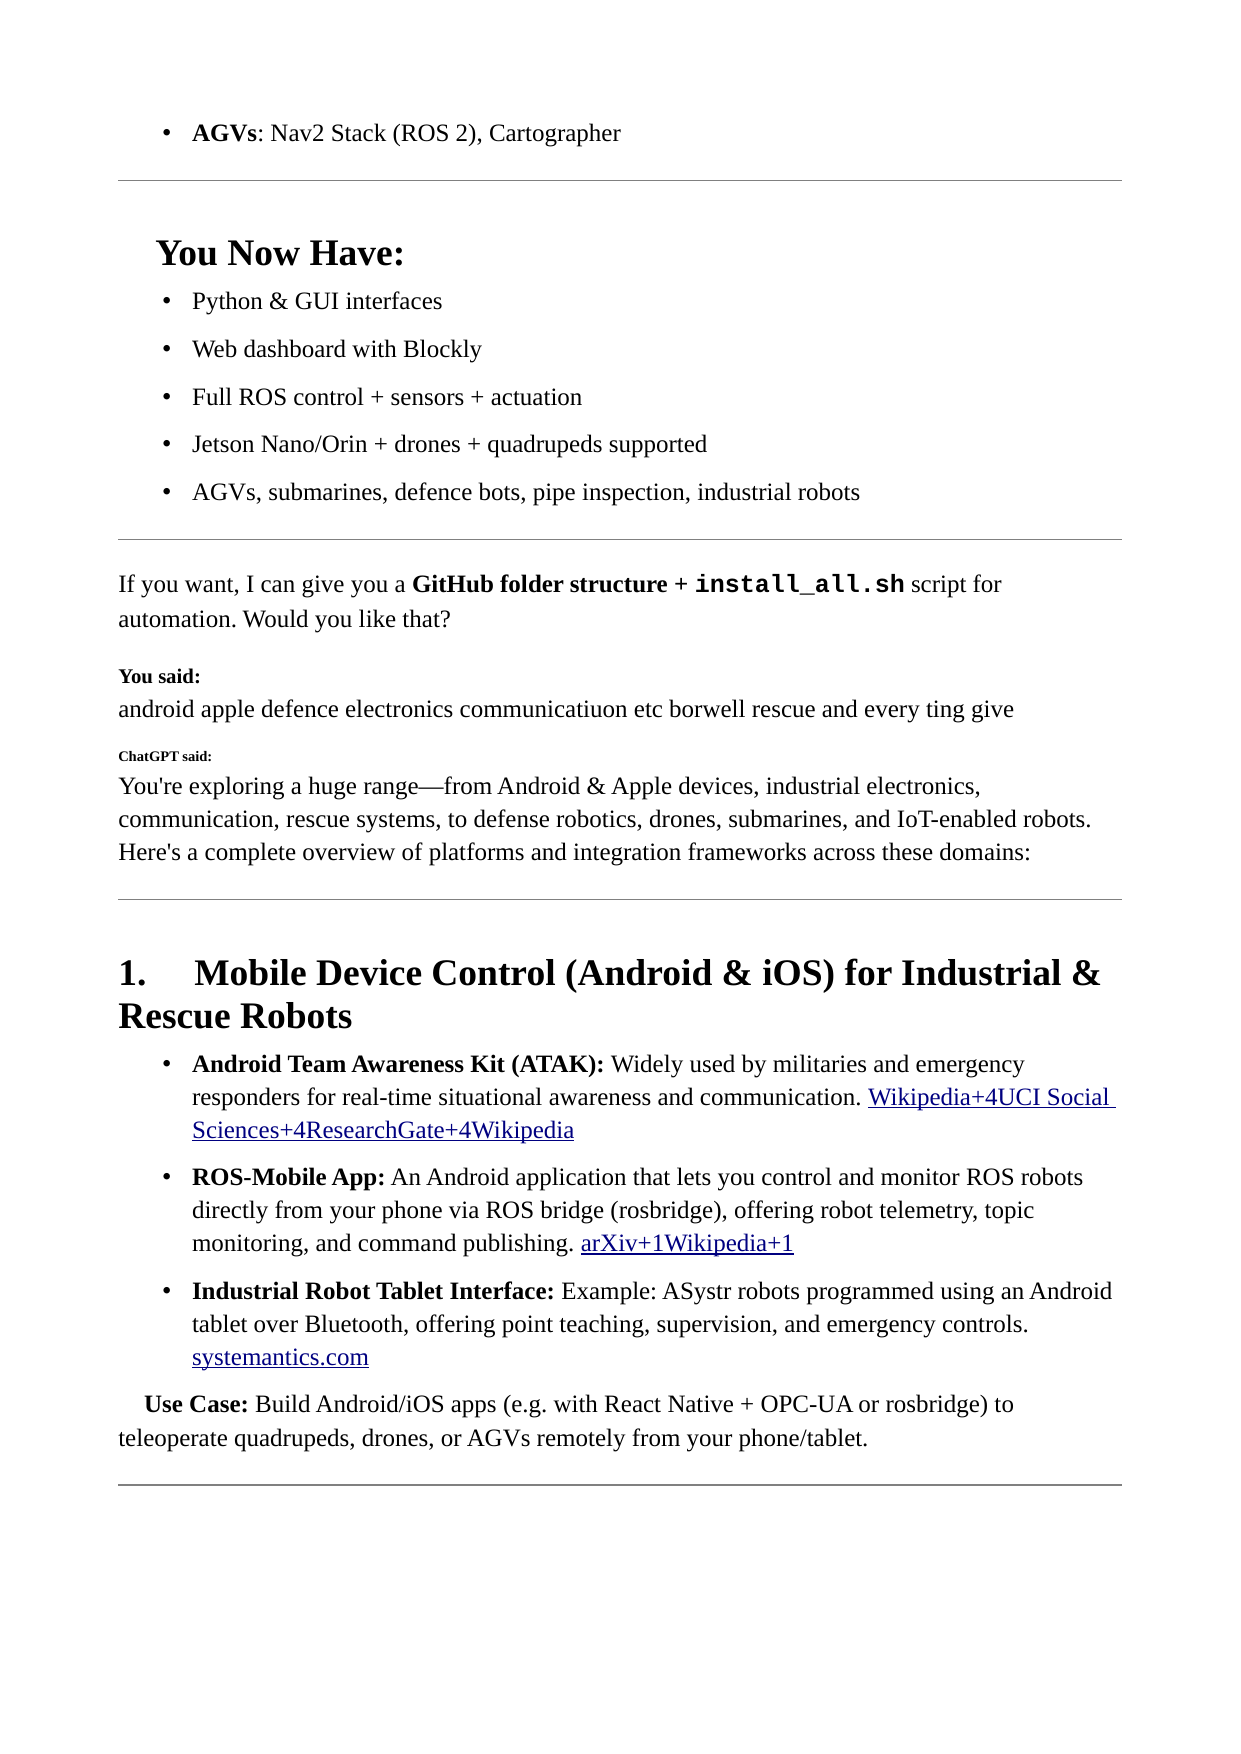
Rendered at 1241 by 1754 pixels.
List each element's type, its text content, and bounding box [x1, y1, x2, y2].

subtitle You said: [118, 664, 1122, 688]
text ✅ Use Case: Build Android/iOS apps (e.g. with React Native + OPC-UA or rosbridge) to teleoperate quadrupeds, drones, or AGVs remotely from your phone/tablet. [118, 1389, 1122, 1451]
text android apple defence electronics communicatiuon etc borwell rescue and every ting give [118, 694, 1122, 723]
subtitle 🚀 You Now Have: [118, 231, 1122, 274]
list Industrial Robot Tablet Interface: Example: ASystr robots programmed using an Android tablet over Bluetooth, offering point teaching, supervision, and emergency controls. systemantics.com [162, 1276, 1122, 1371]
text You're exploring a huge range—from Android & Apple devices, industrial electronics, communication, rescue systems, to defense robotics, drones, submarines, and IoT-enabled robots. Here's a complete overview of platforms and integration frameworks across these domains: [118, 771, 1122, 866]
text If you want, I can give you a GitHub folder structure + install_all.sh script for automation. Would you like that? [118, 569, 1122, 633]
list ROS-Mobile App: An Android application that lets you control and monitor ROS robots directly from your phone via ROS bridge (rosbridge), offering robot telemetry, topic monitoring, and command publishing. arXiv+1Wikipedia+1 [162, 1162, 1122, 1257]
list Web dashboard with Blockly [162, 334, 1122, 363]
list Android Team Awareness Kit (ATAK): Widely used by militaries and emergency responders for real-time situational awareness and communication. Wikipedia+4UCI Social Sciences+4ResearchGate+4Wikipedia [162, 1049, 1122, 1143]
list Full ROS control + sensors + actuation [162, 382, 1122, 410]
subtitle ChatGPT said: [118, 748, 1122, 765]
list AGVs: Nav2 Stack (ROS 2), Cartographer [162, 118, 1122, 147]
subtitle 1. 📱 Mobile Device Control (Android & iOS) for Industrial & Rescue Robots [118, 950, 1122, 1036]
list Jetson Nano/Orin + drones + quadrupeds supported [162, 429, 1122, 458]
list AGVs, submarines, defence bots, pipe inspection, industrial robots [162, 477, 1122, 506]
list Python & GUI interfaces [162, 286, 1122, 315]
